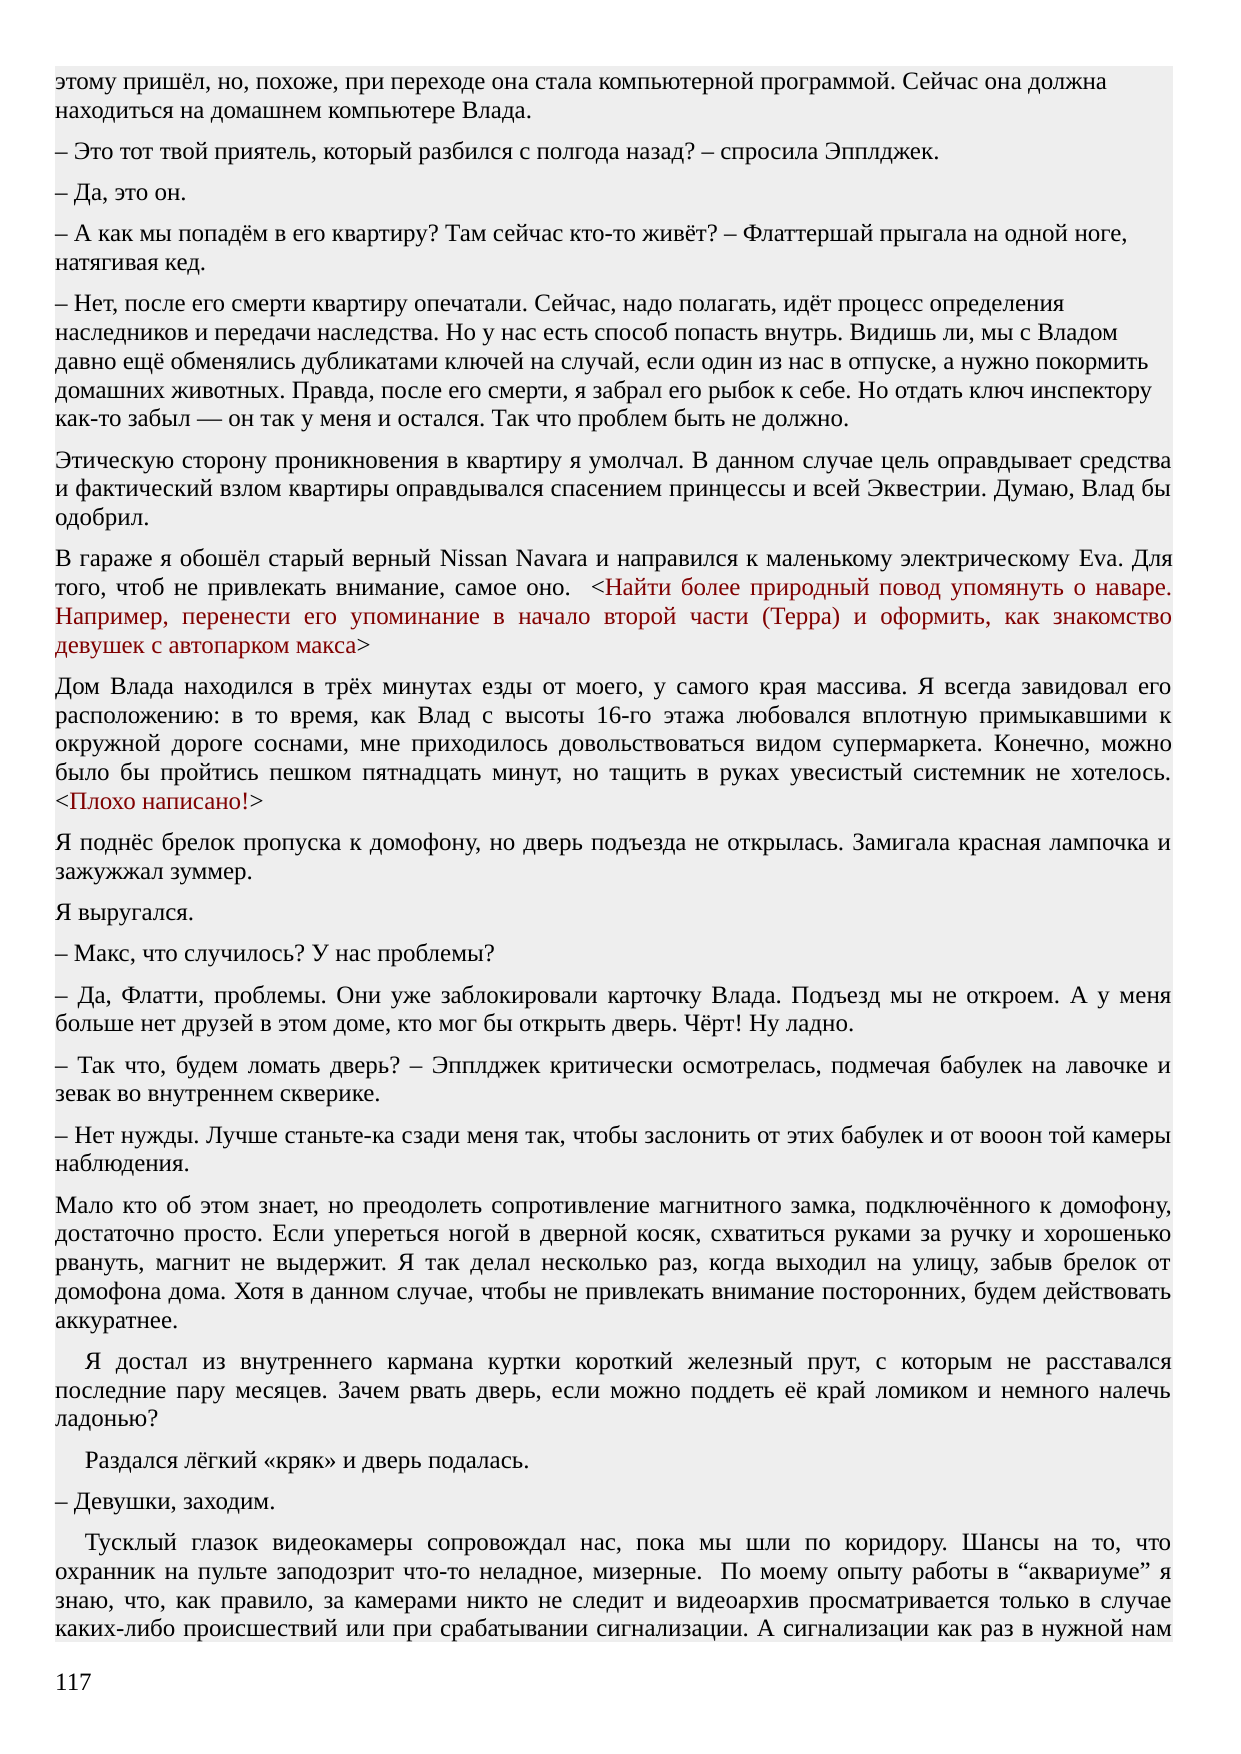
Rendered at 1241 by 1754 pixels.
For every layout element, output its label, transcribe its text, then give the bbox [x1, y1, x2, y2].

text В гараже я обошёл старый верный Nissan Navara и направился к маленькому электрическому Eva. Для того, чтоб не привлекать внимание, самое оно. <Найти более природный повод упомянуть о наваре. Например, перенести его упоминание в начало второй части (Терра) и оформить, как знакомство девушек с автопарком макса> [55, 543, 1173, 658]
text – Нет, после его смерти квартиру опечатали. Сейчас, надо полагать, идёт процесс определения наследников и передачи наследства. Но у нас есть способ попасть внутрь. Видишь ли, мы с Владом давно ещё обменялись дубликатами ключей на случай, если один из нас в отпуске, а нужно покормить домашних животных. Правда, после его смерти, я забрал его рыбок к себе. Но отдать ключ инспектору как-то забыл — он так у меня и остался. Так что проблем быть не должно. [55, 288, 1173, 432]
text Раздался лёгкий «кряк» и дверь подалась. [55, 1445, 1173, 1473]
list Мало кто об этом знает, но преодолеть сопротивление магнитного замка, подключённого к домофону, достаточно просто. Если упереться ногой в дверной косяк, схватиться руками за ручку и хорошенько рвануть, магнит не выдержит. Я так делал несколько раз, когда выходил на улицу, забыв брелок от домофона дома. Хотя в данном случае, чтобы не привлекать внимание посторонних, будем действовать аккуратнее. [55, 1190, 1173, 1333]
text – Макс, что случилось? У нас проблемы? [55, 938, 1173, 967]
text – Девушки, заходим. [55, 1486, 1173, 1515]
text – А как мы попадём в его квартиру? Там сейчас кто-то живёт? – Флаттершай прыгала на одной ноге, натягивая кед. [55, 218, 1173, 276]
text – Так что, будем ломать дверь? – Эпплджек критически осмотрелась, подмечая бабулек на лавочке и зевак во внутреннем скверике. [55, 1050, 1173, 1107]
text Я поднёс брелок пропуска к домофону, но дверь подъезда не открылась. Замигала красная лампочка и зажужжал зуммер. [55, 827, 1173, 885]
text – Да, Флатти, проблемы. Они уже заблокировали карточку Влада. Подъезд мы не откроем. А у меня больше нет друзей в этом доме, кто мог бы открыть дверь. Чёрт! Ну ладно. [55, 980, 1173, 1037]
text Я достал из внутреннего кармана куртки короткий железный прут, с которым не расставался последние пару месяцев. Зачем рвать дверь, если можно поддеть её край ломиком и немного налечь ладонью? [55, 1346, 1173, 1432]
text – Да, это он. [55, 177, 1173, 206]
text этому пришёл, но, похоже, при переходе она стала компьютерной программой. Сейчас она должна находиться на домашнем компьютере Влада. [55, 66, 1173, 123]
text Я выругался. [55, 897, 1173, 926]
text Дом Влада находился в трёх минутах езды от моего, у самого края массива. Я всегда завидовал его расположению: в то время, как Влад с высоты 16-го этажа любовался вплотную примыкавшими к окружной дороге соснами, мне приходилось довольствоваться видом супермаркета. Конечно, можно было бы пройтись пешком пятнадцать минут, но тащить в руках увесистый системник не хотелось. <Плохо написано!> [55, 671, 1173, 815]
text Тусклый глазок видеокамеры сопровождал нас, пока мы шли по коридору. Шансы на то, что охранник на пульте заподозрит что-то неладное, мизерные. По моему опыту работы в “аквариуме” я знаю, что, как правило, за камерами никто не следит и видеоархив просматривается только в случае каких-либо происшествий или при срабатывании сигнализации. А сигнализации как раз в нужной нам [55, 1527, 1173, 1642]
text – Это тот твой приятель, который разбился с полгода назад? – спросила Эпплджек. [55, 136, 1173, 165]
text Этическую сторону проникновения в квартиру я умолчал. В данном случае цель оправдывает средства и фактический взлом квартиры оправдывался спасением принцессы и всей Эквестрии. Думаю, Влад бы одобрил. [55, 445, 1173, 531]
text – Нет нужды. Лучше станьте-ка сзади меня так, чтобы заслонить от этих бабулек и от вооон той камеры наблюдения. [55, 1120, 1173, 1177]
